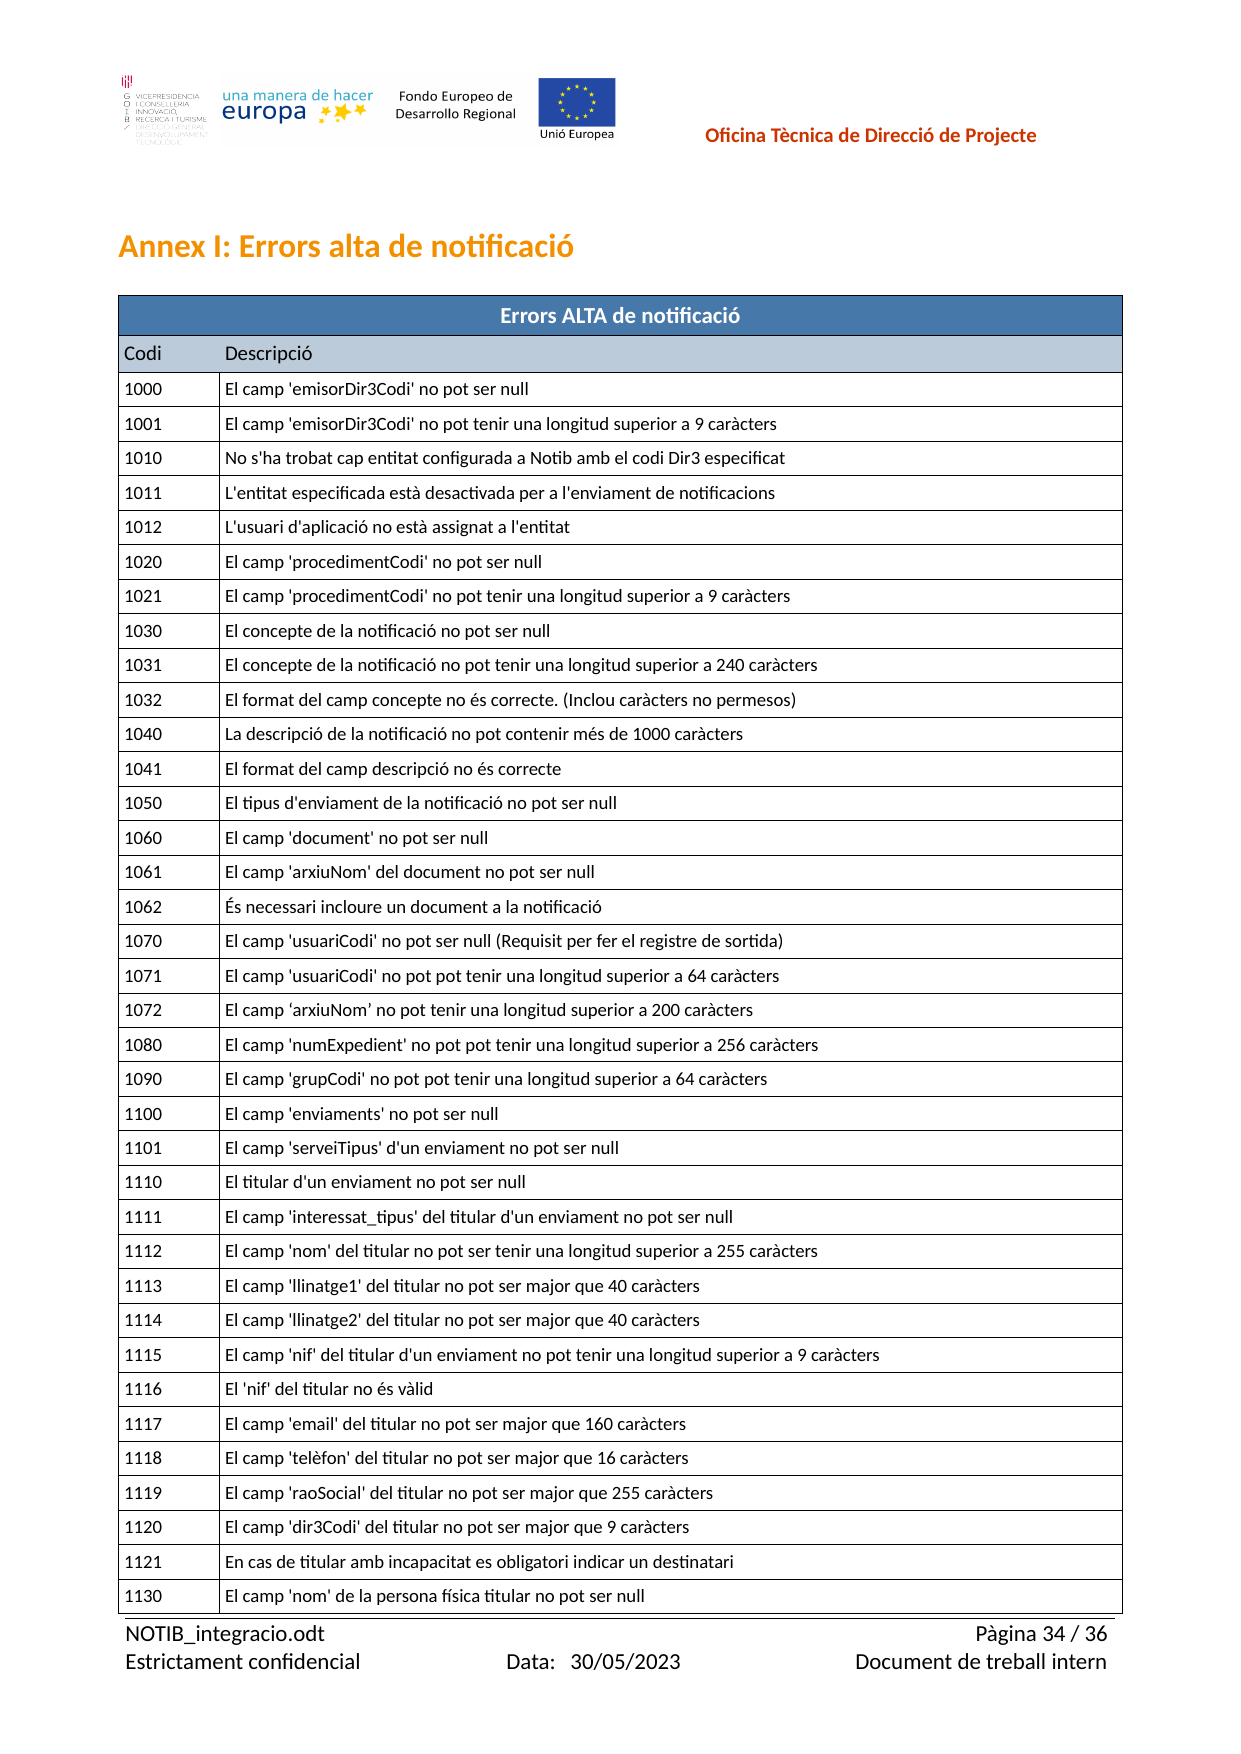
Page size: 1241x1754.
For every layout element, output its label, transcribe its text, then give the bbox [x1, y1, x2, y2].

table_cell El camp 'numExpedient' no pot pot tenir una longitud superior a 256 caràcters [220, 1028, 1122, 1061]
table_cell El camp 'telèfon' del titular no pot ser major que 16 caràcters [220, 1442, 1122, 1475]
table_cell El camp 'procedimentCodi' no pot tenir una longitud superior a 9 caràcters [220, 580, 1122, 613]
table_cell El camp 'grupCodi' no pot pot tenir una longitud superior a 64 caràcters [220, 1062, 1122, 1096]
table_cell 1113 [119, 1269, 219, 1303]
table_cell 1121 [119, 1545, 219, 1578]
table_cell El camp 'usuariCodi' no pot pot tenir una longitud superior a 64 caràcters [220, 959, 1122, 992]
table_cell 1020 [119, 545, 219, 579]
table_cell 1040 [119, 718, 219, 751]
table_cell L'entitat especificada està desactivada per a l'enviament de notificacions [220, 476, 1122, 510]
table_cell 1030 [119, 614, 219, 648]
table_cell 1031 [119, 649, 219, 682]
table_cell El camp 'enviaments' no pot ser null [220, 1097, 1122, 1130]
table_cell 1061 [119, 856, 219, 889]
table_cell El camp 'llinatge2' del titular no pot ser major que 40 caràcters [220, 1304, 1122, 1337]
table_cell 1041 [119, 752, 219, 786]
table_cell 1032 [119, 683, 219, 717]
table_cell 1114 [119, 1304, 219, 1337]
table_cell 1001 [119, 407, 219, 441]
table_cell 1000 [119, 373, 219, 406]
table_cell El camp 'llinatge1' del titular no pot ser major que 40 caràcters [220, 1269, 1122, 1303]
table_cell L'usuari d'aplicació no està assignat a l'entitat [220, 511, 1122, 544]
table_cell El format del camp concepte no és correcte. (Inclou caràcters no permesos) [220, 683, 1122, 717]
table_cell Descripció [219, 336, 1122, 372]
table_cell El camp 'interessat_tipus' del titular d'un enviament no pot ser null [220, 1200, 1122, 1234]
table_cell El camp 'usuariCodi' no pot ser null (Requisit per fer el registre de sortida) [220, 925, 1122, 958]
table_cell 1080 [119, 1028, 219, 1061]
table_cell 1116 [119, 1373, 219, 1406]
table_cell 1012 [119, 511, 219, 544]
table_cell El camp 'dir3Codi' del titular no pot ser major que 9 caràcters [220, 1511, 1122, 1544]
table_cell 1118 [119, 1442, 219, 1475]
table_cell 1062 [119, 890, 219, 923]
table_cell 1130 [119, 1580, 219, 1613]
table_cell 1100 [119, 1097, 219, 1130]
table_cell El format del camp descripció no és correcte [220, 752, 1122, 786]
table_cell 1112 [119, 1235, 219, 1268]
table_cell 1110 [119, 1166, 219, 1199]
table_cell El camp 'nom' de la persona física titular no pot ser null [220, 1580, 1122, 1613]
table_cell És necessari incloure un document a la notificació [220, 890, 1122, 923]
table_cell El camp 'nif' del titular d'un enviament no pot tenir una longitud superior a 9 caràcters [220, 1338, 1122, 1372]
table_cell 1115 [119, 1338, 219, 1372]
picture [219, 73, 621, 147]
picture [118, 73, 213, 147]
table_cell El camp 'arxiuNom' del document no pot ser null [220, 856, 1122, 889]
table_cell El 'nif' del titular no és vàlid [220, 1373, 1122, 1406]
subtitle Annex I: Errors alta de notificació [118, 225, 1122, 266]
table_cell La descripció de la notificació no pot contenir més de 1000 caràcters [220, 718, 1122, 751]
table_cell El camp 'emisorDir3Codi' no pot tenir una longitud superior a 9 caràcters [220, 407, 1122, 441]
table_cell El camp 'raoSocial' del titular no pot ser major que 255 caràcters [220, 1476, 1122, 1509]
table_cell El camp 'document' no pot ser null [220, 821, 1122, 854]
table_cell En cas de titular amb incapacitat es obligatori indicar un destinatari [220, 1545, 1122, 1578]
table_cell 1117 [119, 1407, 219, 1441]
table_cell El tipus d'enviament de la notificació no pot ser null [220, 787, 1122, 820]
table_cell El camp 'emisorDir3Codi' no pot ser null [220, 373, 1122, 406]
table_cell 1101 [119, 1131, 219, 1165]
table_cell 1119 [119, 1476, 219, 1509]
table_cell 1070 [119, 925, 219, 958]
table_cell El titular d'un enviament no pot ser null [220, 1166, 1122, 1199]
table_cell El camp 'procedimentCodi' no pot ser null [220, 545, 1122, 579]
table_cell 1111 [119, 1200, 219, 1234]
table_cell El camp 'email' del titular no pot ser major que 160 caràcters [220, 1407, 1122, 1441]
table_cell 1120 [119, 1511, 219, 1544]
table_cell 1010 [119, 442, 219, 475]
table_cell No s'ha trobat cap entitat configurada a Notib amb el codi Dir3 especificat [220, 442, 1122, 475]
table_cell 1050 [119, 787, 219, 820]
table_header Errors ALTA de notificació [119, 296, 1122, 335]
table_cell El camp 'nom' del titular no pot ser tenir una longitud superior a 255 caràcters [220, 1235, 1122, 1268]
table_cell 1072 [119, 994, 219, 1027]
table_cell 1090 [119, 1062, 219, 1096]
table_cell El camp ‘arxiuNom’ no pot tenir una longitud superior a 200 caràcters [220, 994, 1122, 1027]
table_cell El camp 'serveiTipus' d'un enviament no pot ser null [220, 1131, 1122, 1165]
table_cell El concepte de la notificació no pot tenir una longitud superior a 240 caràcters [220, 649, 1122, 682]
table_cell 1021 [119, 580, 219, 613]
table_cell 1071 [119, 959, 219, 992]
table_cell Codi [119, 336, 219, 372]
table_cell El concepte de la notificació no pot ser null [220, 614, 1122, 648]
table_cell 1060 [119, 821, 219, 854]
table_cell 1011 [119, 476, 219, 510]
